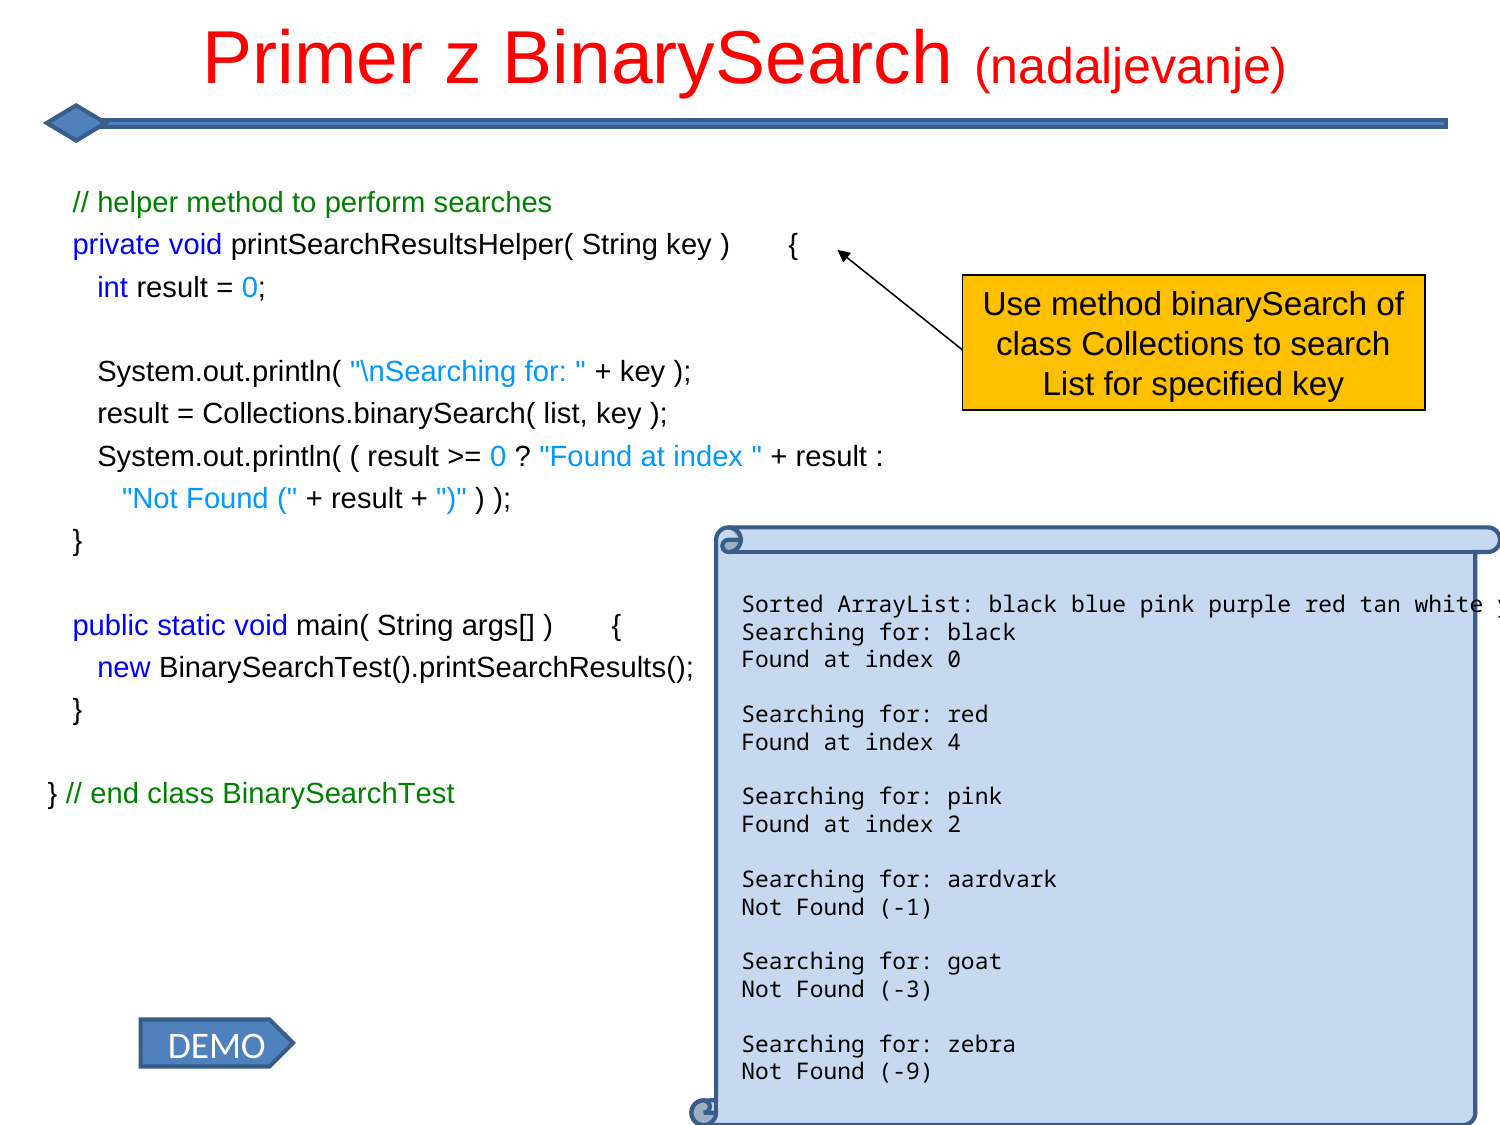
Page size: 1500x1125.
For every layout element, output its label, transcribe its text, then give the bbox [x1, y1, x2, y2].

text_box [1139, 527, 1500, 582]
text_box Use method binarySearch of class Collections to search List for specified key [1139, 274, 1425, 411]
text_box Sorted ArrayList: black blue pink purple red tan white yellow Searching for: black Found at index 0 Searching for: red Found at index 4 Searching for: pink Found at index 2 Searching for: aardvark Not Found (-1) Searching for: goat Not Found (-3) Searching for: zebra Not Found (-9) [726, 582, 1500, 1120]
text_box // helper method to perform searches private void printSearchResultsHelper( String key ) { int result = 0; System.out.println( "\nSearching for: " + key ); result = Collections.binarySearch( list, key ); System.out.println( ( result >= 0 ? "Found at index " + result : "Not Found (" + result + ")" ) ); } public static void main( String args[] ) { new BinarySearchTest().printSearchResults(); } } // end class BinarySearchTest [0, 175, 1139, 751]
title Primer z BinarySearch (nadaljevanje) [70, 0, 1421, 108]
text_box [691, 751, 1473, 1125]
text_box DEMO [140, 1019, 294, 1067]
